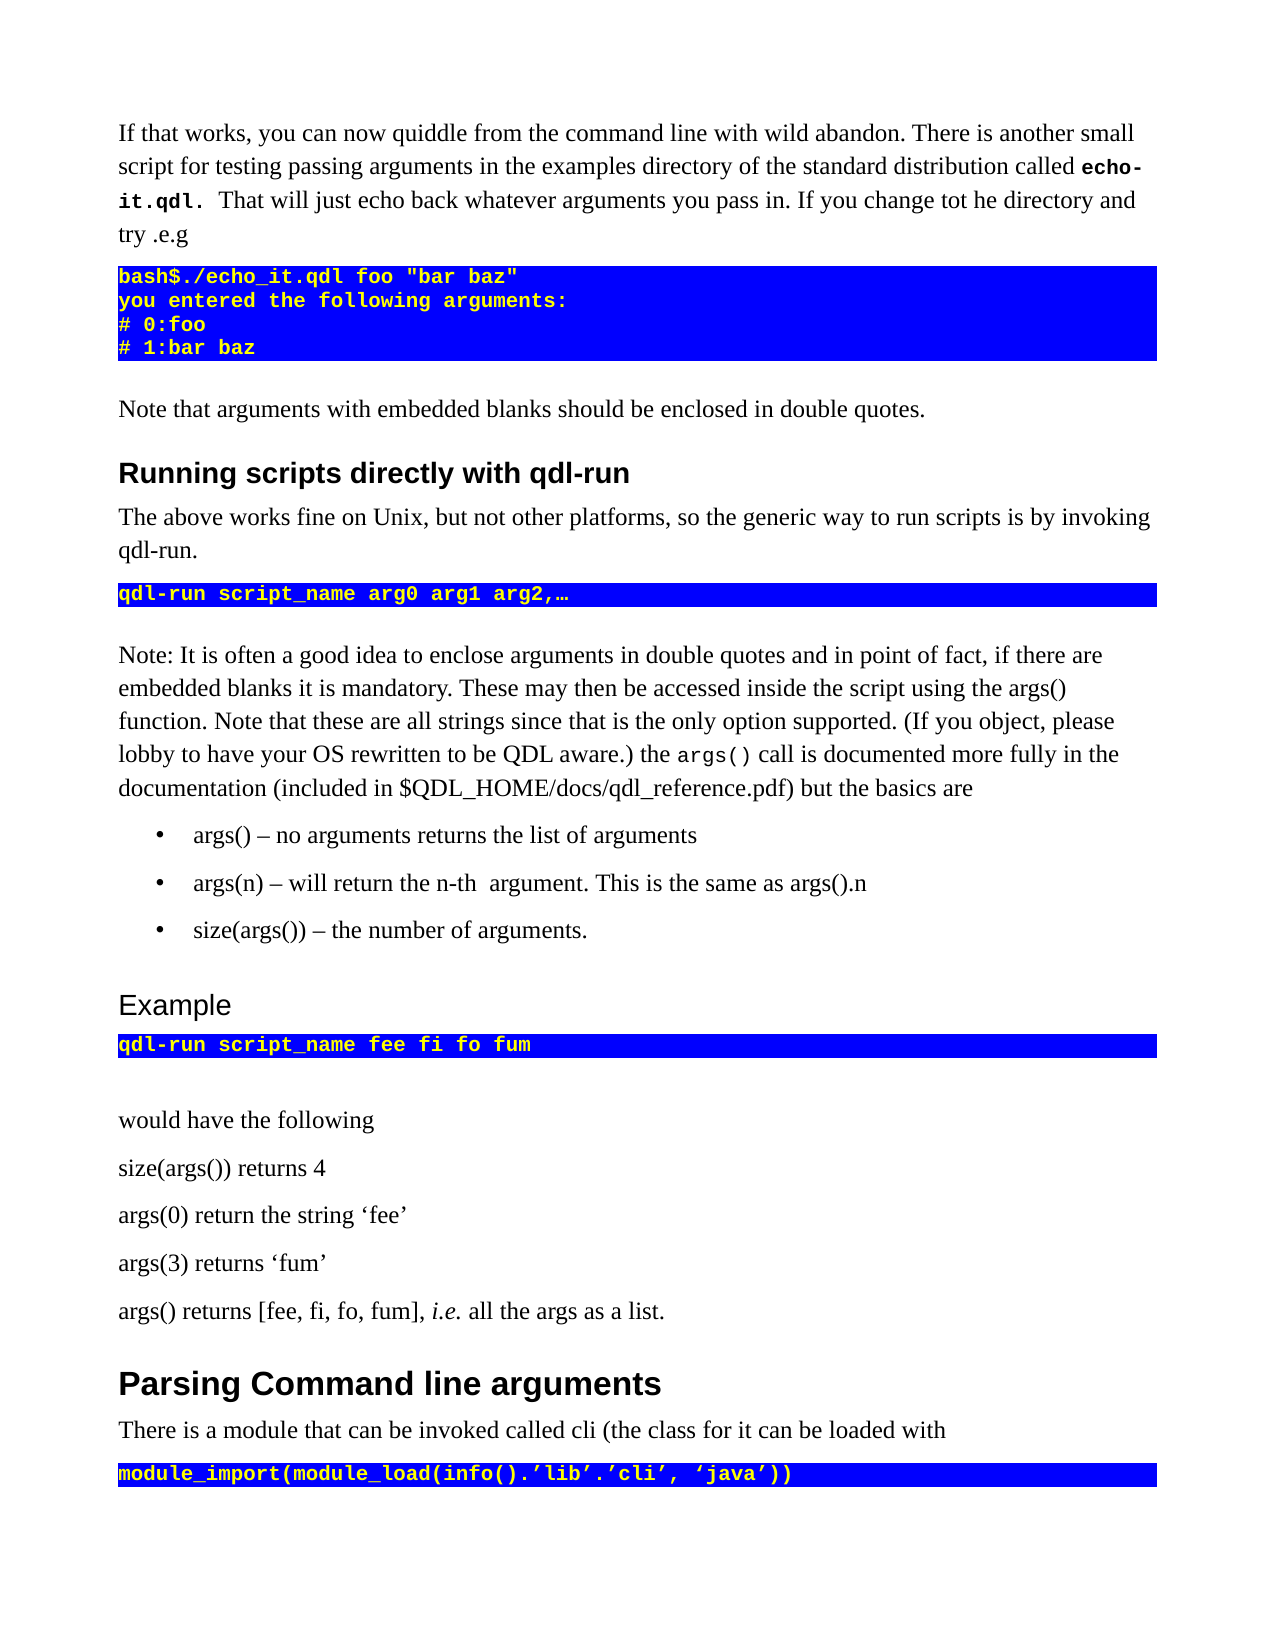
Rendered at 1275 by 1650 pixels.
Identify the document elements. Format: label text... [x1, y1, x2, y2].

subtitle Running scripts directly with qdl-run [118, 456, 1157, 490]
text The above works fine on Unix, but not other platforms, so the generic way to run scripts is by invoking qdl-run. [118, 502, 1157, 564]
text Note: It is often a good idea to enclose arguments in double quotes and in point of fact, if there are embedded blanks it is mandatory. These may then be accessed inside the script using the args() function. Note that these are all strings since that is the only option supported. (If you object, please lobby to have your OS rewritten to be QDL aware.) the args() call is documented more fully in the documentation (included in $QDL_HOME/docs/qdl_reference.pdf) but the basics are [118, 607, 1157, 801]
text There is a module that can be invoked called cli (the class for it can be loaded with [118, 1415, 1157, 1444]
text qdl-run script_name fee fi fo fum [118, 1034, 1157, 1058]
text bash$./echo_it.qdl foo "bar baz" [118, 266, 1157, 290]
subtitle Example [118, 988, 1157, 1022]
text qdl-run script_name arg0 arg1 arg2,… [118, 583, 1157, 607]
text args(0) return the string ‘fee’ [118, 1201, 1157, 1229]
text would have the following [118, 1105, 1157, 1134]
subtitle Parsing Command line arguments [118, 1364, 1157, 1403]
text args(3) returns ‘fum’ [118, 1248, 1157, 1277]
list args(n) – will return the n-th argument. This is the same as args().n [156, 868, 1157, 897]
text size(args()) returns 4 [118, 1153, 1157, 1182]
list args() – no arguments returns the list of arguments [156, 820, 1157, 849]
list size(args()) – the number of arguments. [156, 916, 1157, 944]
text module_import(module_load(info().’lib’.’cli’, ‘java’)) [118, 1463, 1157, 1487]
text you entered the following arguments: [118, 290, 1157, 314]
text # 0:foo [118, 314, 1157, 337]
text If that works, you can now quiddle from the command line with wild abandon. There is another small script for testing passing arguments in the examples directory of the standard distribution called echo-it.qdl. That will just echo back whatever arguments you pass in. If you change tot he directory and try .e.g [118, 118, 1157, 248]
text # 1:bar baz [118, 337, 1157, 361]
text args() returns [fee, fi, fo, fum], i.e. all the args as a list. [118, 1296, 1157, 1324]
text Note that arguments with embedded blanks should be enclosed in double quotes. [118, 361, 1157, 423]
